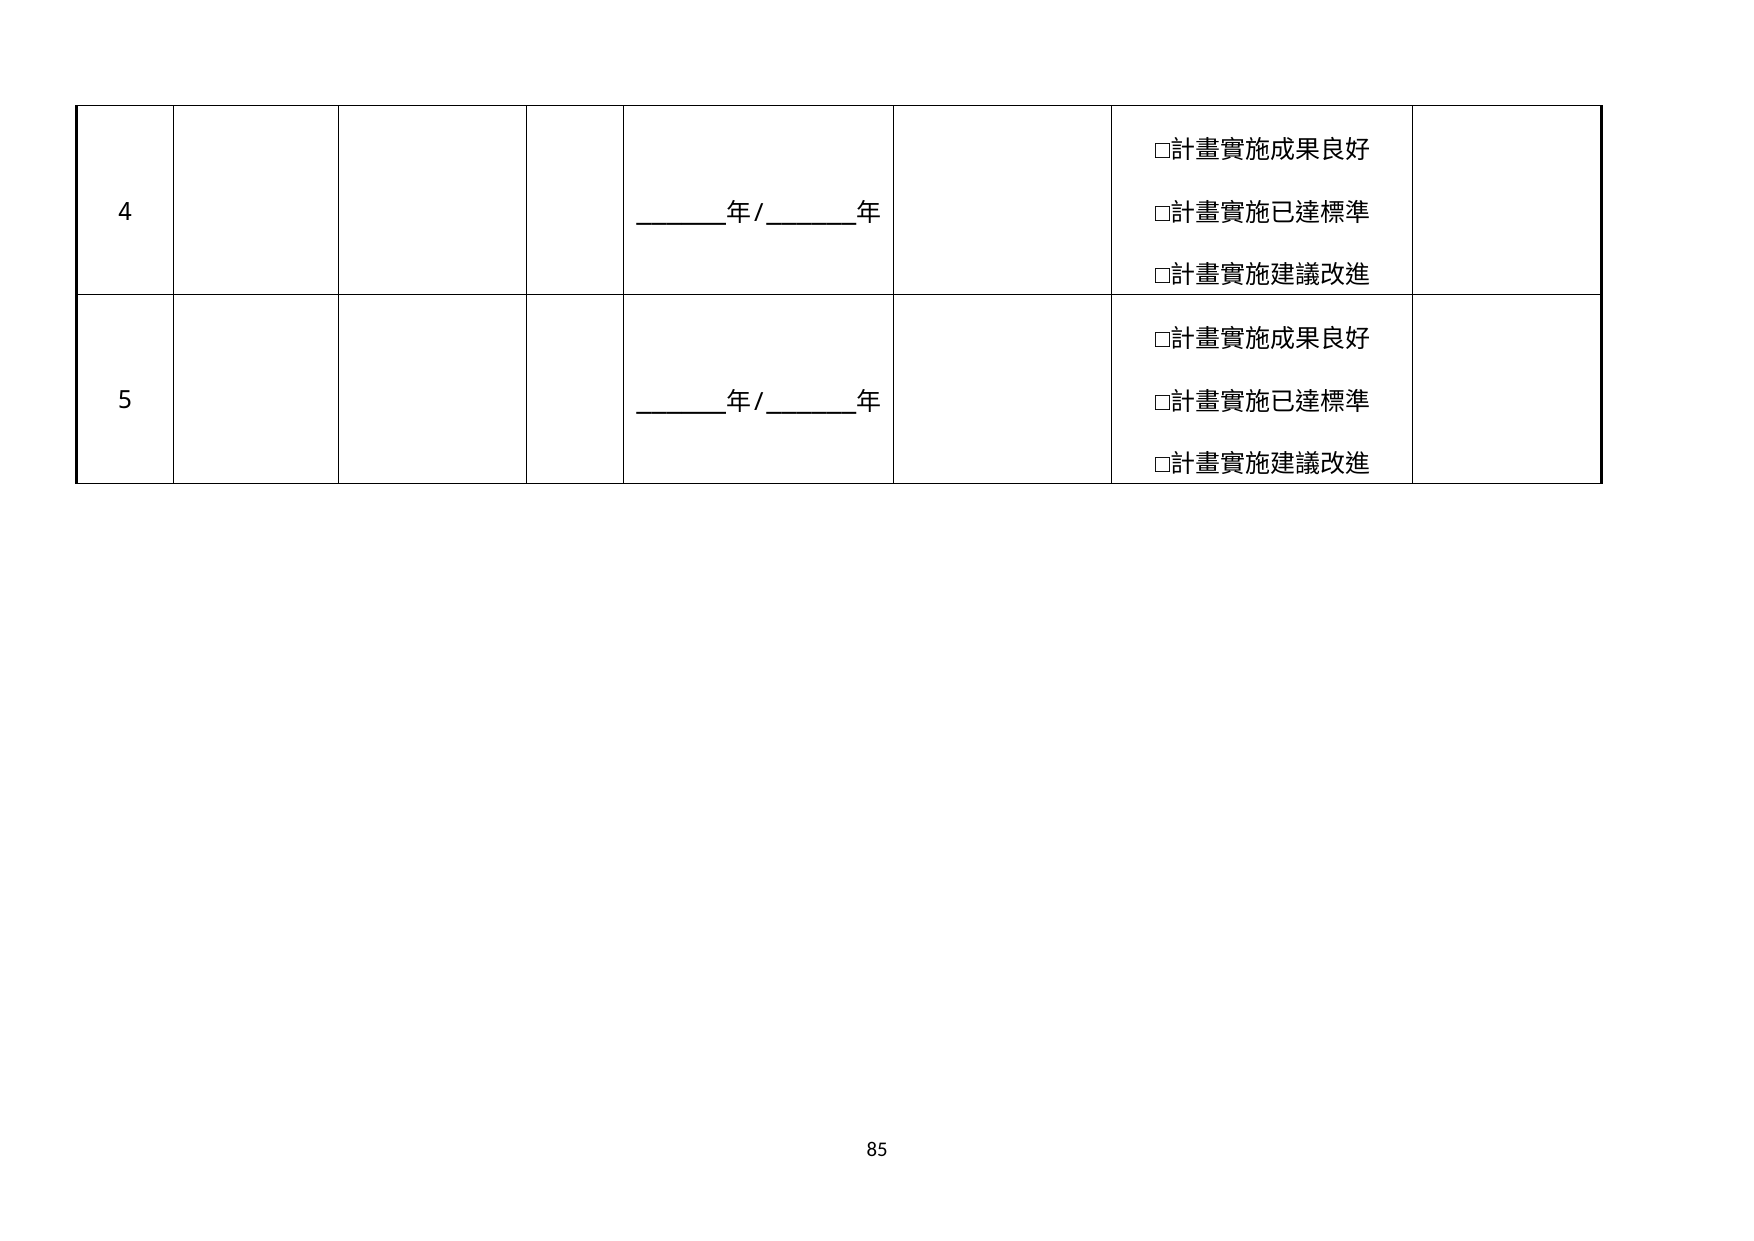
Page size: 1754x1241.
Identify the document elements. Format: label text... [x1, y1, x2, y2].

table_cell 4 [78, 106, 173, 294]
table_cell 5 [78, 295, 173, 482]
table_cell [894, 106, 1111, 294]
table_cell [1413, 106, 1600, 294]
table_cell ______年/______年 [624, 295, 893, 482]
table_cell [339, 106, 526, 294]
table_cell [527, 106, 623, 294]
table_cell [339, 295, 526, 482]
table_cell □計畫實施成果良好 □計畫實施已達標準 □計畫實施建議改進 [1112, 106, 1412, 294]
table_cell [894, 295, 1111, 482]
table_cell [527, 295, 623, 482]
table_cell [174, 295, 338, 482]
table_cell [1413, 295, 1600, 482]
table_cell □計畫實施成果良好 □計畫實施已達標準 □計畫實施建議改進 [1112, 295, 1412, 482]
table_cell ______年/______年 [624, 106, 893, 294]
table_cell [174, 106, 338, 294]
